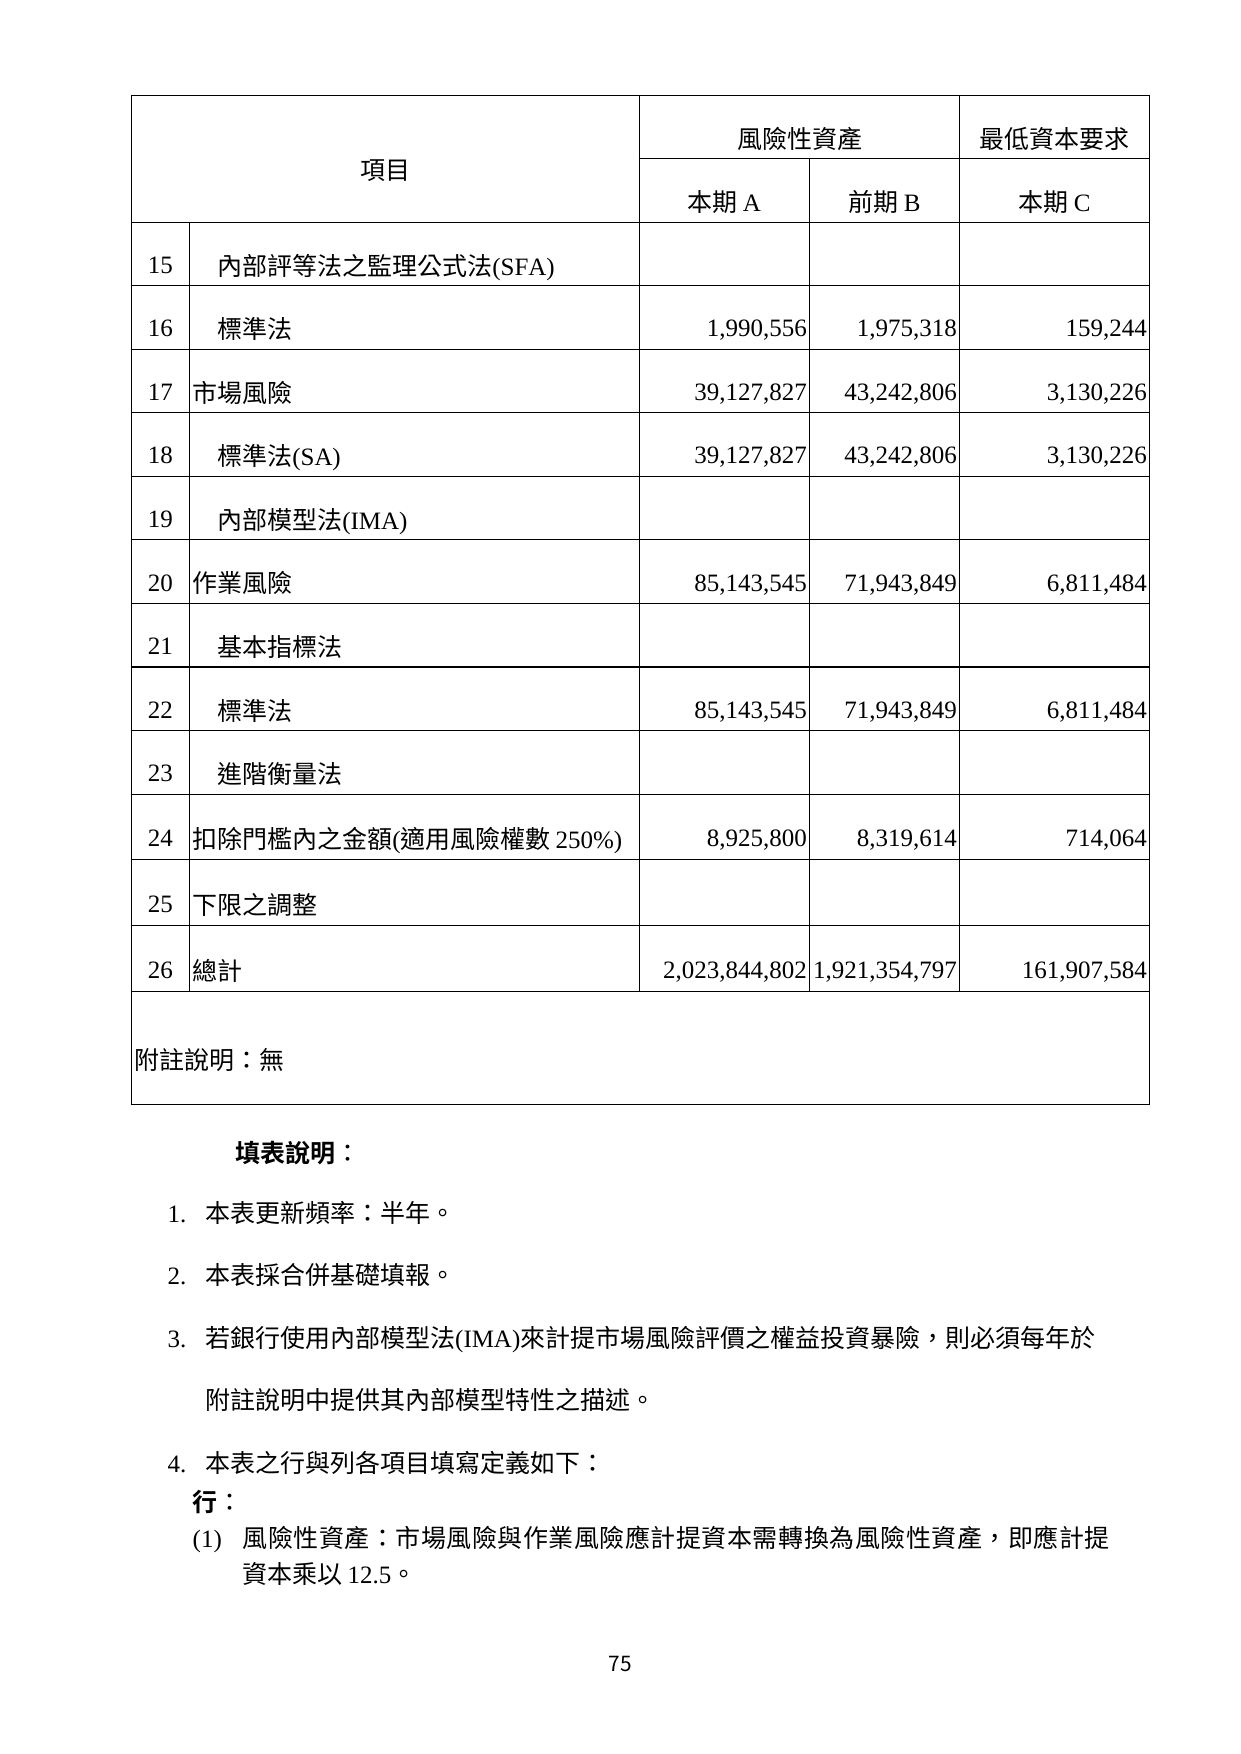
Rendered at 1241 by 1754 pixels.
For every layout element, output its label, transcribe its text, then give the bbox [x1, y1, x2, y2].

table_cell 22 [132, 668, 189, 730]
table_cell [640, 223, 809, 285]
table_cell 作業風險 [190, 540, 639, 603]
table_header 項目 [132, 96, 639, 222]
table_cell 3,130,226 [960, 413, 1149, 476]
table_cell 159,244 [960, 286, 1149, 349]
table_cell [810, 223, 959, 285]
table_cell 85,143,545 [640, 668, 809, 730]
table_cell 19 [132, 477, 189, 539]
table_cell 39,127,827 [640, 350, 809, 412]
list 本表採合併基礎填報。 [167, 1232, 1110, 1295]
table_cell 標準法(SA) [190, 413, 639, 476]
table_cell 24 [132, 795, 189, 859]
table_cell 20 [132, 540, 189, 603]
table_cell 進階衡量法 [190, 731, 639, 793]
table_cell [960, 731, 1149, 793]
text 填表說明： [235, 1133, 1052, 1170]
table_cell 18 [132, 413, 189, 476]
table_cell [960, 860, 1149, 925]
table_cell 16 [132, 286, 189, 349]
table_cell [640, 860, 809, 925]
table_cell 前期B [810, 159, 959, 222]
table_cell [640, 731, 809, 793]
list 風險性資產：市場風險與作業風險應計提資本需轉換為風險性資產，即應計提資本乘以12.5。 [192, 1518, 1113, 1591]
table_cell 1,921,354,797 [810, 926, 959, 991]
table_cell [960, 477, 1149, 539]
table_cell 15 [132, 223, 189, 285]
text 行： [192, 1482, 1053, 1518]
list 本表之行與列各項目填寫定義如下： [167, 1420, 1110, 1482]
table_cell 附註說明：無 [132, 992, 1149, 1104]
table_cell 6,811,484 [960, 540, 1149, 603]
table_cell 39,127,827 [640, 413, 809, 476]
table_cell 內部評等法之監理公式法(SFA) [190, 223, 639, 285]
table_cell 25 [132, 860, 189, 925]
table_cell 17 [132, 350, 189, 412]
table_cell [960, 223, 1149, 285]
table_cell 內部模型法(IMA) [190, 477, 639, 539]
table_cell 8,925,800 [640, 795, 809, 859]
table_cell 總計 [190, 926, 639, 991]
table_cell 本期C [960, 159, 1149, 222]
table_cell 43,242,806 [810, 350, 959, 412]
table_cell [810, 604, 959, 666]
table_cell 3,130,226 [960, 350, 1149, 412]
table_header 最低資本要求 [960, 96, 1149, 158]
table_cell [810, 860, 959, 925]
table_cell 1,975,318 [810, 286, 959, 349]
table_cell 8,319,614 [810, 795, 959, 859]
table_cell 71,943,849 [810, 668, 959, 730]
table_header 風險性資產 [640, 96, 959, 158]
table_cell 71,943,849 [810, 540, 959, 603]
table_cell [810, 477, 959, 539]
table_cell 2,023,844,802 [640, 926, 809, 991]
table_cell [810, 731, 959, 793]
table_cell [640, 604, 809, 666]
table_cell 6,811,484 [960, 668, 1149, 730]
table_cell 下限之調整 [190, 860, 639, 925]
table_cell 1,990,556 [640, 286, 809, 349]
table_cell 市場風險 [190, 350, 639, 412]
table_cell 43,242,806 [810, 413, 959, 476]
table_cell 85,143,545 [640, 540, 809, 603]
table_cell 基本指標法 [190, 604, 639, 666]
table_cell 714,064 [960, 795, 1149, 859]
table_cell 26 [132, 926, 189, 991]
list 若銀行使用內部模型法(IMA)來計提市場風險評價之權益投資暴險，則必須每年於附註說明中提供其內部模型特性之描述。 [167, 1295, 1110, 1420]
list 本表更新頻率：半年。 [167, 1170, 1110, 1232]
table_cell 161,907,584 [960, 926, 1149, 991]
table_cell 23 [132, 731, 189, 793]
table_cell 21 [132, 604, 189, 666]
table_cell [640, 477, 809, 539]
table_cell [960, 604, 1149, 666]
table_cell 標準法 [190, 286, 639, 349]
table_cell 本期A [640, 159, 809, 222]
table_cell 標準法 [190, 668, 639, 730]
table_cell 扣除門檻內之金額(適用風險權數250%) [190, 795, 639, 859]
